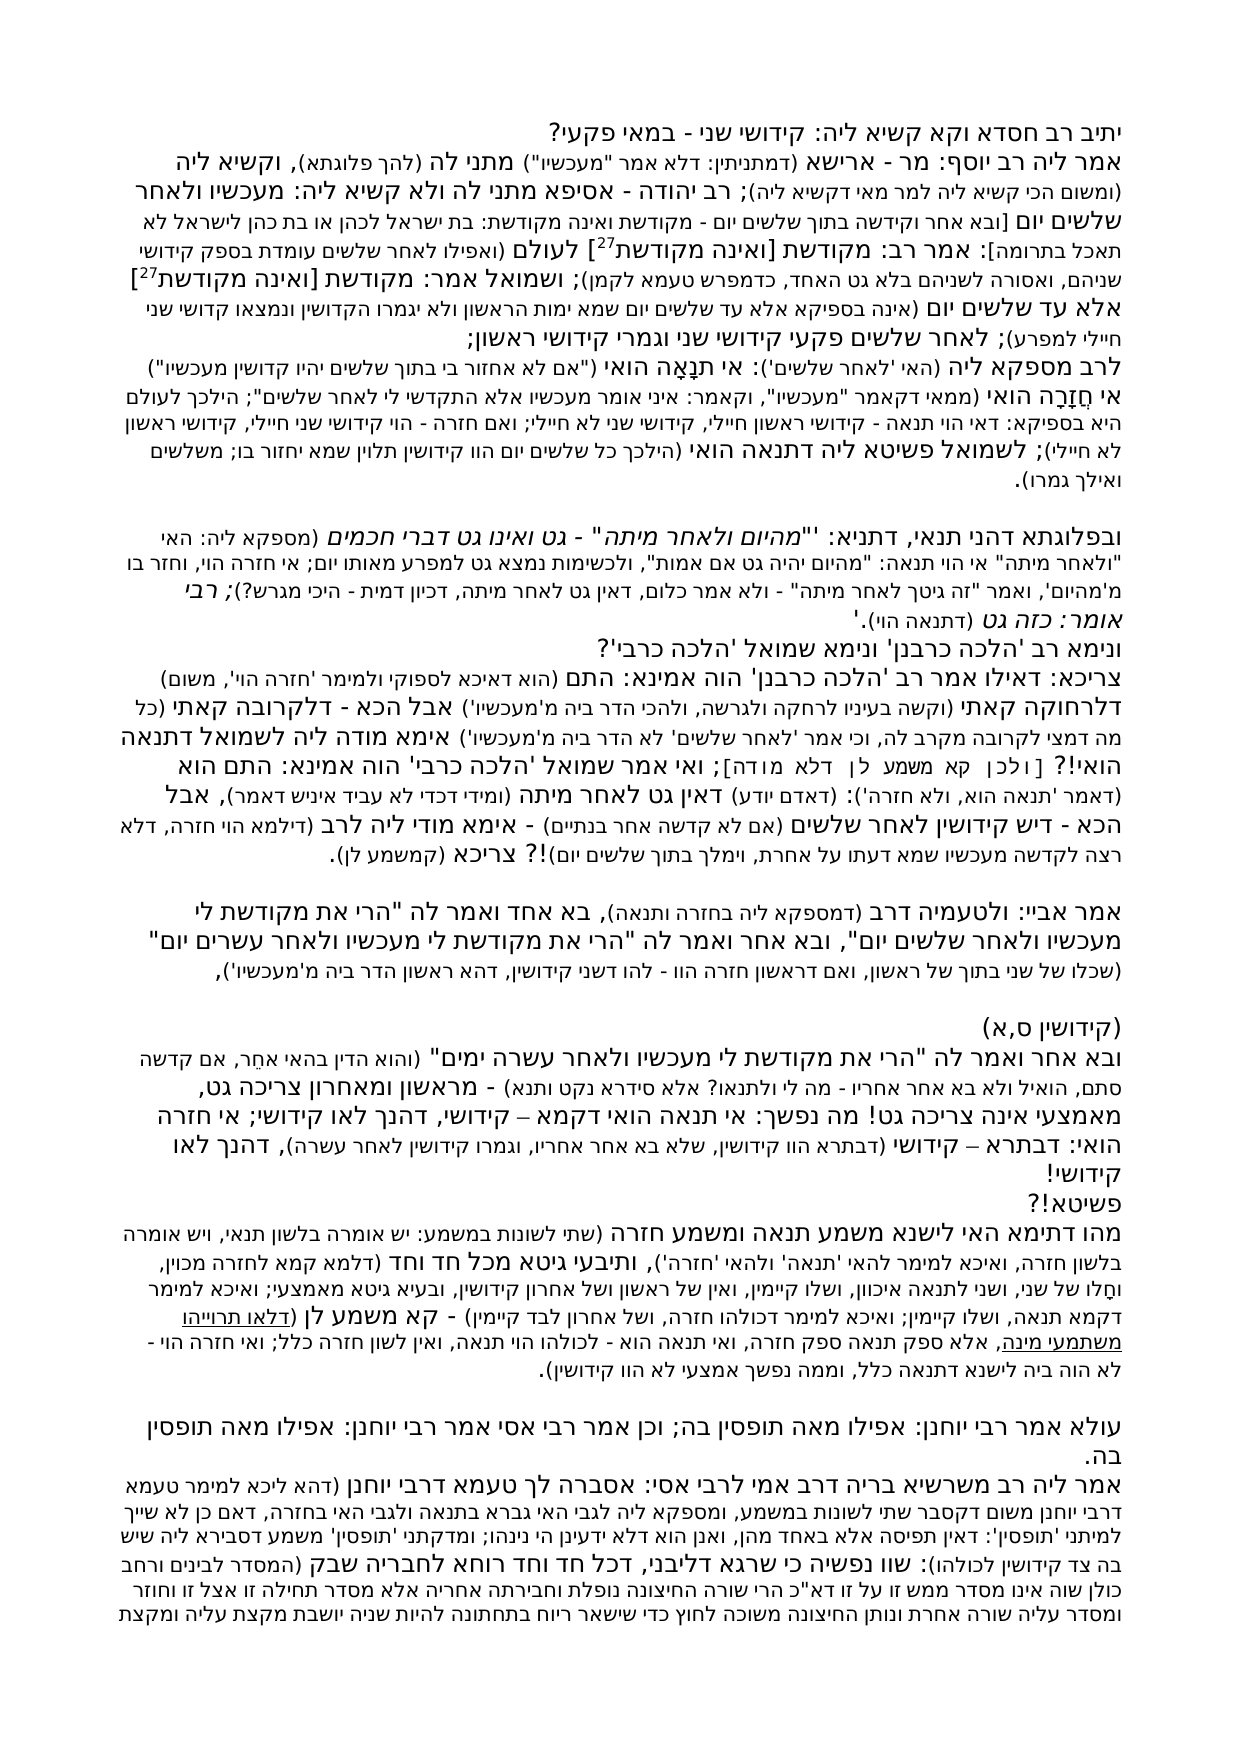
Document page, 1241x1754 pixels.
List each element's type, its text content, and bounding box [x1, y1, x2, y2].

text פשיטא!? [118, 1189, 1122, 1218]
text מהו דתימא האי לישנא משמע תנאה ומשמע חזרה (שתי לשונות במשמע: יש אומרה בלשון תנאי, ויש אומרה בלשון חזרה, ואיכא למימר להאי 'תנאה' ולהאי 'חזרה'), ותיבעי גיטא מכל חד וחד (דלמא קמא לחזרה מכוין, וחָלו של שני, ושני לתנאה איכוון, ושלו קיימין, ואין של ראשון ושל אחרון קידושין, ובעיא גיטא מאמצעי; ואיכא למימר דקמא תנאה, ושלו קיימין; ואיכא למימר דכולהו חזרה, ושל אחרון לבד קיימין) - קא משמע לן (דלאו תרוייהו משתמעי מינה, אלא ספק תנאה ספק חזרה, ואי תנאה הוא - לכולהו הוי תנאה, ואין לשון חזרה כלל; ואי חזרה הוי - לא הוה ביה לישנא דתנאה כלל, וממה נפשך אמצעי לא הוו קידושין). [118, 1218, 1122, 1384]
text אמר אביי: ולטעמיה דרב (דמספקא ליה בחזרה ותנאה), בא אחד ואמר לה "הרי את מקודשת לי מעכשיו ולאחר שלשים יום", ובא אחר ואמר לה "הרי את מקודשת לי מעכשיו ולאחר עשרים יום" (שכלו של שני בתוך של ראשון, ואם דראשון חזרה הוו - להו דשני קידושין, דהא ראשון הדר ביה מ'מעכשיו'), [118, 897, 1122, 985]
text עולא אמר רבי יוחנן: אפילו מאה תופסין בה; וכן אמר רבי אסי אמר רבי יוחנן: אפילו מאה תופסין בה. [118, 1412, 1122, 1471]
text (קידושין ס,א) [118, 1013, 1122, 1043]
text צריכא: דאילו אמר רב 'הלכה כרבנן' הוה אמינא: התם (הוא דאיכא לספוקי ולמימר 'חזרה הוי', משום) דלרחוקה קאתי (וקשה בעיניו לרחקה ולגרשה, ולהכי הדר ביה מ'מעכשיו') אבל הכא - דלקרובה קאתי (כל מה דמצי לקרובה מקרב לה, וכי אמר 'לאחר שלשים' לא הדר ביה מ'מעכשיו') אימא מודה ליה לשמואל דתנאה הואי!? [ולכן קא משמע לן דלא מודה]; ואי אמר שמואל 'הלכה כרבי' הוה אמינא: התם הוא (דאמר 'תנאה הוא, ולא חזרה'): (דאדם יודע) דאין גט לאחר מיתה (ומידי דכדי לא עביד איניש דאמר), אבל הכא - דיש קידושין לאחר שלשים (אם לא קדשה אחר בנתיים) - אימא מודי ליה לרב (דילמא הוי חזרה, דלא רצה לקדשה מעכשיו שמא דעתו על אחרת, וימלך בתוך שלשים יום)!? צריכא (קמשמע לן). [118, 663, 1122, 868]
text אמר ליה רב משרשיא בריה דרב אמי לרבי אסי: אסברה לך טעמא דרבי יוחנן (דהא ליכא למימר טעמא דרבי יוחנן משום דקסבר שתי לשונות במשמע, ומספקא ליה לגבי האי גברא בתנאה ולגבי האי בחזרה, דאם כן לא שייך למיתני 'תופסין': דאין תפיסה אלא באחד מהן, ואנן הוא דלא ידעינן הי נינהו; ומדקתני 'תופסין' משמע דסבירא ליה שיש בה צד קידושין לכולהו): שוו נפשיה כי שרגא דליבני, דכל חד וחד רוחא לחבריה שבק (המסדר לבינים ורחב כולן שוה אינו מסדר ממש זו על זו דא"כ הרי שורה החיצונה נופלת וחבירתה אחריה אלא מסדר תחילה זו אצל זו וחוזר ומסדר עליה שורה אחרת ונותן החיצונה משוכה לחוץ כדי שישאר ריוח בתחתונה להיות שניה יושבת מקצת עליה ומקצת [118, 1471, 1122, 1627]
text יתיב רב חסדא וקא קשיא ליה: קידושי שני - במאי פקעי? [118, 118, 1122, 147]
text אמר ליה רב יוסף: מר - ארישא (דמתניתין: דלא אמר "מעכשיו") מתני לה (להך פלוגתא), וקשיא ליה (ומשום הכי קשיא ליה למר מאי דקשיא ליה); רב יהודה - אסיפא מתני לה ולא קשיא ליה: מעכשיו ולאחר שלשים יום [ובא אחר וקידשה בתוך שלשים יום - מקודשת ואינה מקודשת: בת ישראל לכהן או בת כהן לישראל לא תאכל בתרומה]: אמר רב: מקודשת [ואינה מקודשת27] לעולם (ואפילו לאחר שלשים עומדת בספק קידושי שניהם, ואסורה לשניהם בלא גט האחד, כדמפרש טעמא לקמן); ושמואל אמר: מקודשת [ואינה מקודשת27] אלא עד שלשים יום (אינה בספיקא אלא עד שלשים יום שמא ימות הראשון ולא יגמרו הקדושין ונמצאו קדושי שני חיילי למפרע); לאחר שלשים פקעי קידושי שני וגמרי קידושי ראשון; [118, 147, 1122, 352]
text ובפלוגתא דהני תנאי, דתניא: '"מהיום ולאחר מיתה" - גט ואינו גט דברי חכמים (מספקא ליה: האי "ולאחר מיתה" אי הוי תנאה: "מהיום יהיה גט אם אמות", ולכשימות נמצא גט למפרע מאותו יום; אי חזרה הוי, וחזר בו מ'מהיום', ואמר "זה גיטך לאחר מיתה" - ולא אמר כלום, דאין גט לאחר מיתה, דכיון דמית - היכי מגרש?); רבי אומר: כזה גט (דתנאה הוי).' [118, 522, 1122, 634]
text ונימא רב 'הלכה כרבנן' ונימא שמואל 'הלכה כרבי'? [118, 634, 1122, 663]
text ובא אחר ואמר לה "הרי את מקודשת לי מעכשיו ולאחר עשרה ימים" (והוא הדין בהאי אחֵר, אם קדשה סתם, הואיל ולא בא אחר אחריו - מה לי ולתנאו? אלא סידרא נקט ותנא) - מראשון ומאחרון צריכה גט, מאמצעי אינה צריכה גט! מה נפשך: אי תנאה הואי דקמא – קידושי, דהנך לאו קידושי; אי חזרה הואי: דבתרא – קידושי (דבתרא הוו קידושין, שלא בא אחר אחריו, וגמרו קידושין לאחר עשרה), דהנך לאו קידושי! [118, 1043, 1122, 1189]
text לרב מספקא ליה (האי 'לאחר שלשים'): אי תנָאָה הואי ("אם לא אחזור בי בתוך שלשים יהיו קדושין מעכשיו") אי חֲזָרָה הואי (ממאי דקאמר "מעכשיו", וקאמר: איני אומר מעכשיו אלא התקדשי לי לאחר שלשים"; הילכך לעולם היא בספיקא: דאי הוי תנאה - קידושי ראשון חיילי, קידושי שני לא חיילי; ואם חזרה - הוי קידושי שני חיילי, קידושי ראשון לא חיילי); לשמואל פשיטא ליה דתנאה הואי (הילכך כל שלשים יום הוו קידושין תלוין שמא יחזור בו; משלשים ואילך גמרו). [118, 352, 1122, 493]
